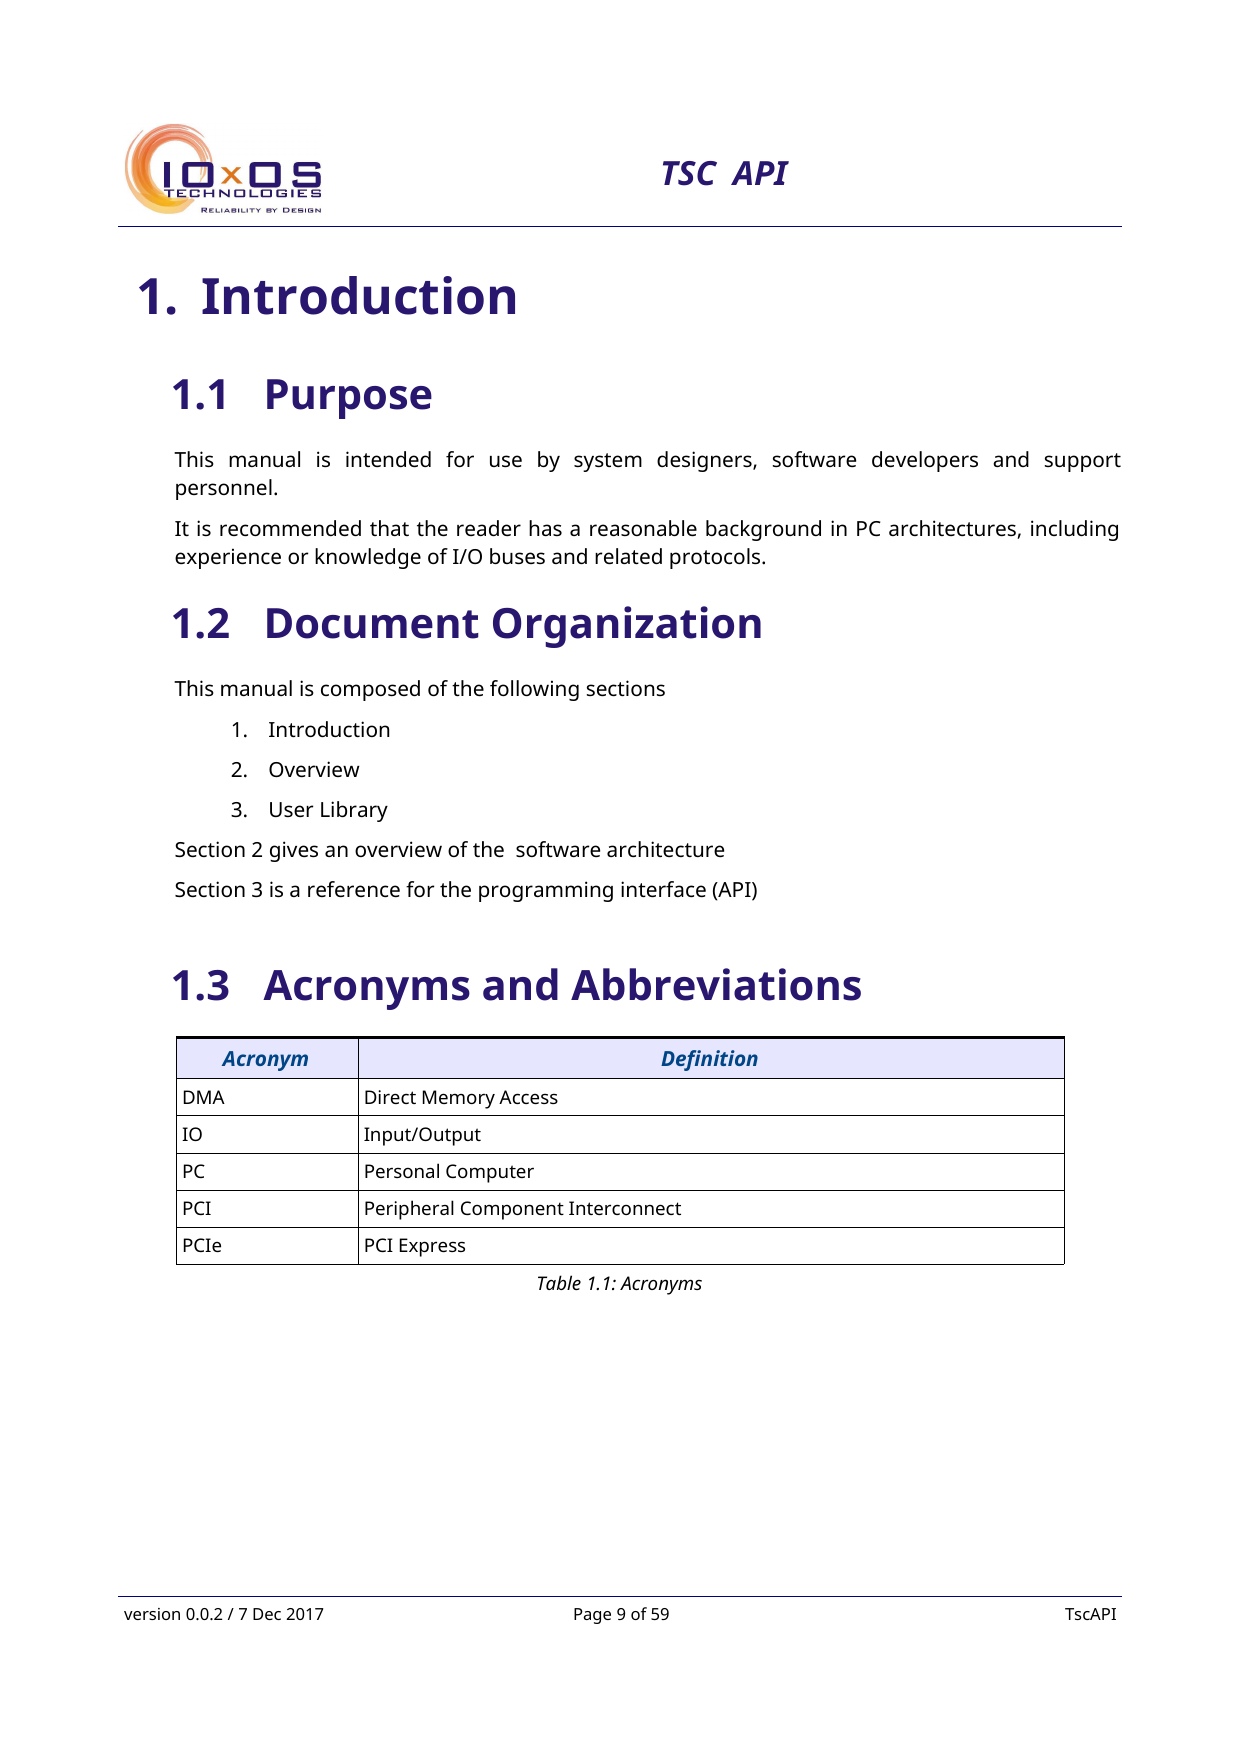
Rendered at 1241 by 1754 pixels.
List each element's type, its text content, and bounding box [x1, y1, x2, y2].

table_cell Input/Output [359, 1116, 1064, 1152]
text This manual is intended for use by system designers, software developers and support personnel. [174, 445, 1122, 502]
text This manual is composed of the following sections [174, 674, 1122, 703]
table_cell PCIe [177, 1228, 358, 1264]
table_cell DMA [177, 1079, 358, 1115]
table_cell PCI Express [359, 1228, 1064, 1264]
subtitle Purpose [159, 364, 1122, 421]
text It is recommended that the reader has a reasonable background in PC architectures, including experience or knowledge of I/O buses and related protocols. [174, 514, 1122, 571]
text Section 3 is a reference for the programming interface (API) [174, 876, 1122, 904]
table_cell Peripheral Component Interconnect [359, 1191, 1064, 1227]
list Introduction [231, 715, 1122, 743]
subtitle Document Organization [159, 594, 1122, 651]
list User Library [231, 795, 1122, 823]
table_cell IO [177, 1116, 358, 1152]
picture [123, 123, 323, 217]
table_cell PCI [177, 1191, 358, 1227]
subtitle Acronyms and Abbreviations [159, 956, 1122, 1013]
table_cell PC [177, 1154, 358, 1189]
table_header Acronym [177, 1039, 358, 1078]
subtitle Introduction [136, 261, 1122, 329]
text Table 1.1: Acronyms [118, 1270, 1122, 1295]
table_cell Personal Computer [359, 1154, 1064, 1189]
table_header Definition [359, 1039, 1064, 1078]
table_cell Direct Memory Access [359, 1079, 1064, 1115]
text Section 2 gives an overview of the software architecture [174, 835, 1122, 864]
list Overview [231, 755, 1122, 783]
